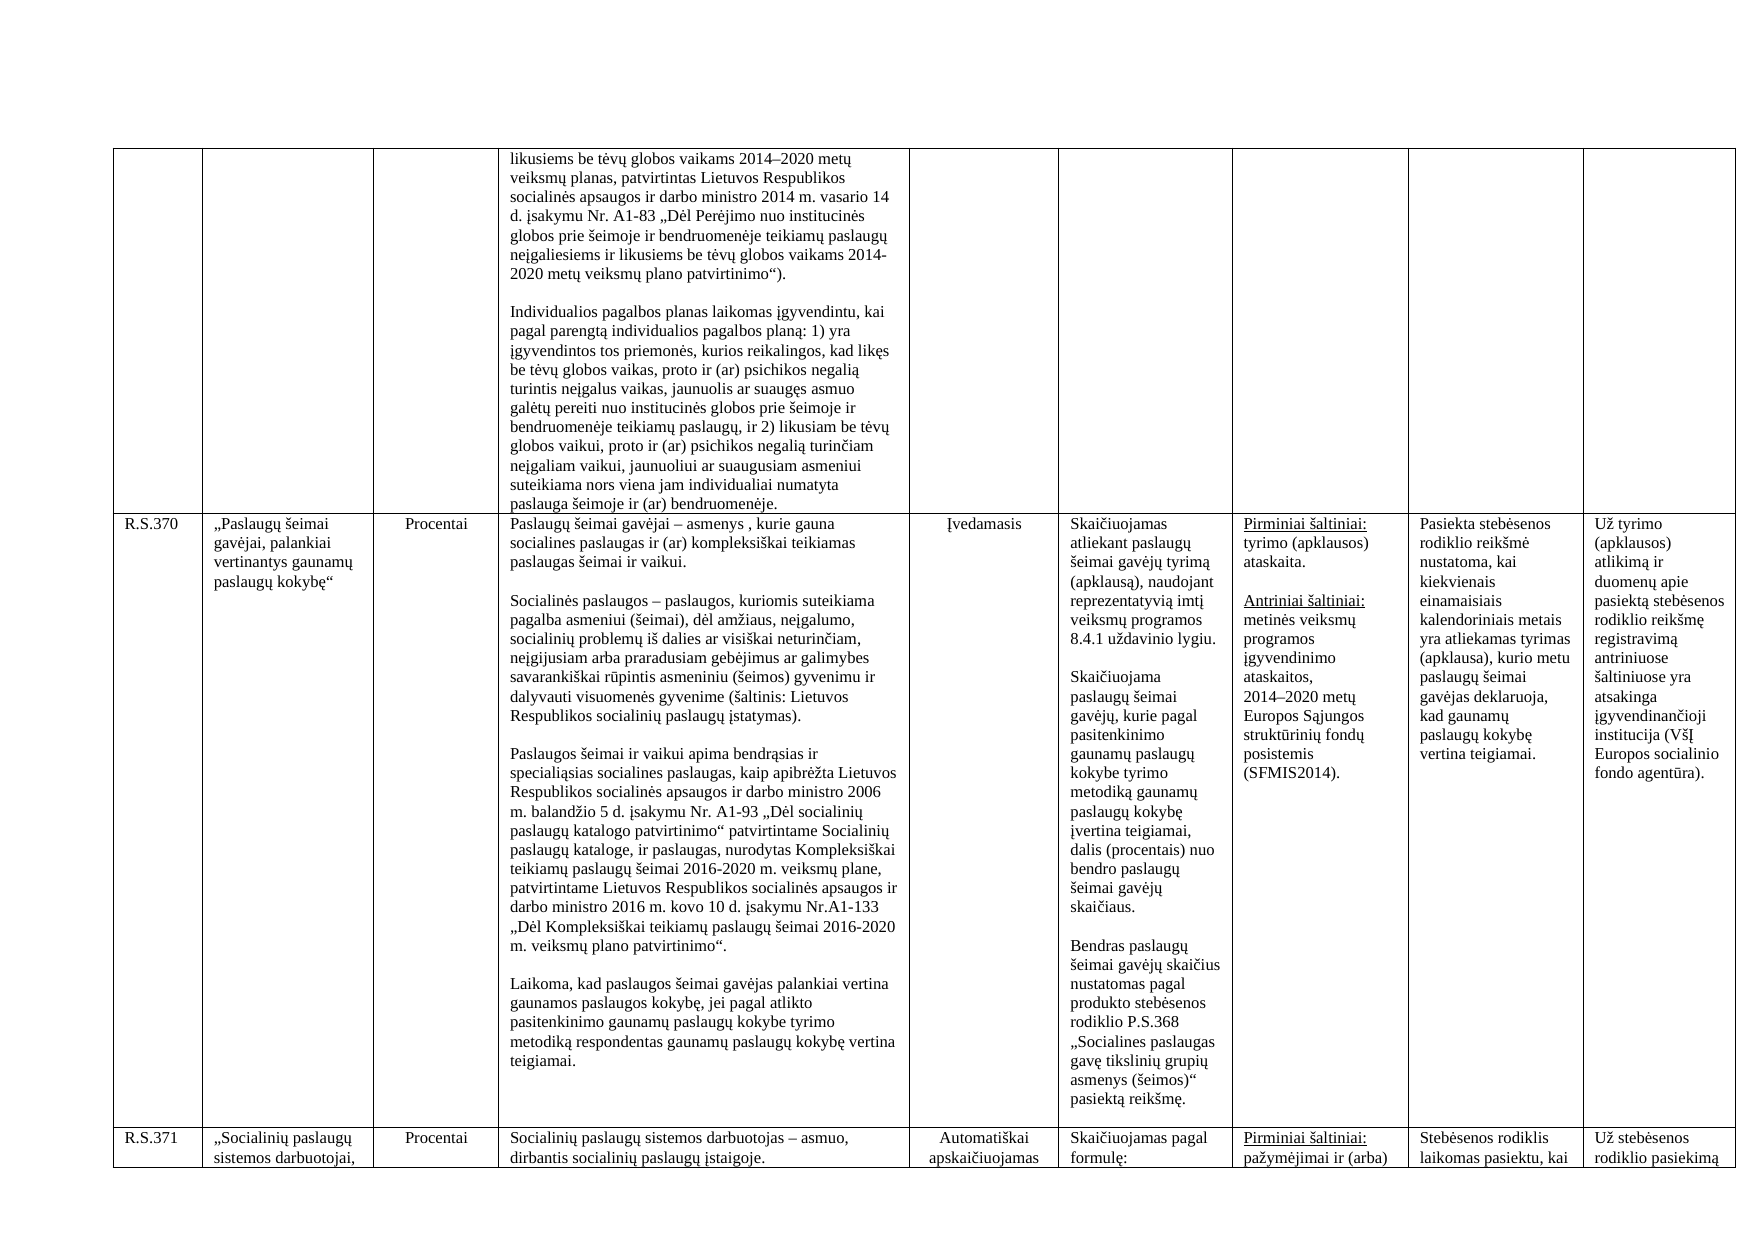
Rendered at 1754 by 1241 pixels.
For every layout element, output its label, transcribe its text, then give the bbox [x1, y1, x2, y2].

table_cell [1059, 149, 1232, 513]
table_cell [374, 149, 498, 513]
table_cell Socialinių paslaugų sistemos darbuotojas – asmuo, dirbantis socialinių paslaugų įstaigoje. [499, 1128, 909, 1167]
table_cell Įvedamasis [910, 514, 1058, 1127]
table_cell [114, 149, 202, 513]
table_cell „Socialinių paslaugų sistemos darbuotojai, [203, 1128, 373, 1167]
table_cell Pirminiai šaltiniai: pažymėjimai ir (arba) [1233, 1128, 1408, 1167]
table_cell [1409, 149, 1583, 513]
table_cell R.S.370 [114, 514, 202, 1127]
table_cell Skaičiuojamas pagal formulę: [1059, 1128, 1232, 1167]
table_cell [203, 149, 373, 513]
table_cell Automatiškai apskaičiuojamas [910, 1128, 1058, 1167]
table_cell Pasiekta stebėsenos rodiklio reikšmė nustatoma, kai kiekvienais einamaisiais kalendoriniais metais yra atliekamas tyrimas (apklausa), kurio metu paslaugų šeimai gavėjas deklaruoja, kad gaunamų paslaugų kokybę vertina teigiamai. [1409, 514, 1583, 1127]
table_cell [1233, 149, 1408, 513]
table_cell R.S.371 [114, 1128, 202, 1167]
table_cell [1584, 149, 1735, 513]
table_cell Už stebėsenos rodiklio pasiekimą [1584, 1128, 1735, 1167]
table_cell Paslaugų šeimai gavėjai – asmenys , kurie gauna socialines paslaugas ir (ar) kompleksiškai teikiamas paslaugas šeimai ir vaikui. Socialinės paslaugos – paslaugos, kuriomis suteikiama pagalba asmeniui (šeimai), dėl amžiaus, neįgalumo, socialinių problemų iš dalies ar visiškai neturinčiam, neįgijusiam arba praradusiam gebėjimus ar galimybes savarankiškai rūpintis asmeniniu (šeimos) gyvenimu ir dalyvauti visuomenės gyvenime (šaltinis: Lietuvos Respublikos socialinių paslaugų įstatymas). Paslaugos šeimai ir vaikui apima bendrąsias ir specialiąsias socialines paslaugas, kaip apibrėžta Lietuvos Respublikos socialinės apsaugos ir darbo ministro 2006 m. balandžio 5 d. įsakymu Nr. A1-93 „Dėl socialinių paslaugų katalogo patvirtinimo“ patvirtintame Socialinių paslaugų kataloge, ir paslaugas, nurodytas Kompleksiškai teikiamų paslaugų šeimai 2016-2020 m. veiksmų plane, patvirtintame Lietuvos Respublikos socialinės apsaugos ir darbo ministro 2016 m. kovo 10 d. įsakymu Nr.A1-133 „Dėl Kompleksiškai teikiamų paslaugų šeimai 2016-2020 m. veiksmų plano patvirtinimo“. Laikoma, kad paslaugos šeimai gavėjas palankiai vertina gaunamos paslaugos kokybę, jei pagal atlikto pasitenkinimo gaunamų paslaugų kokybe tyrimo metodiką respondentas gaunamų paslaugų kokybę vertina teigiamai. [499, 514, 909, 1127]
table_cell likusiems be tėvų globos vaikams 2014–2020 metų veiksmų planas, patvirtintas Lietuvos Respublikos socialinės apsaugos ir darbo ministro 2014 m. vasario 14 d. įsakymu Nr. A1-83 „Dėl Perėjimo nuo institucinės globos prie šeimoje ir bendruomenėje teikiamų paslaugų neįgaliesiems ir likusiems be tėvų globos vaikams 2014-2020 metų veiksmų plano patvirtinimo“). Individualios pagalbos planas laikomas įgyvendintu, kai pagal parengtą individualios pagalbos planą: 1) yra įgyvendintos tos priemonės, kurios reikalingos, kad likęs be tėvų globos vaikas, proto ir (ar) psichikos negalią turintis neįgalus vaikas, jaunuolis ar suaugęs asmuo galėtų pereiti nuo institucinės globos prie šeimoje ir bendruomenėje teikiamų paslaugų, ir 2) likusiam be tėvų globos vaikui, proto ir (ar) psichikos negalią turinčiam neįgaliam vaikui, jaunuoliui ar suaugusiam asmeniui suteikiama nors viena jam individualiai numatyta paslauga šeimoje ir (ar) bendruomenėje. [499, 149, 909, 513]
table_cell Stebėsenos rodiklis laikomas pasiektu, kai [1409, 1128, 1583, 1167]
table_cell Procentai [374, 514, 498, 1127]
table_cell [910, 149, 1058, 513]
table_cell Pirminiai šaltiniai: tyrimo (apklausos) ataskaita. Antriniai šaltiniai: metinės veiksmų programos įgyvendinimo ataskaitos, 2014–2020 metų Europos Sąjungos struktūrinių fondų posistemis (SFMIS2014). [1233, 514, 1408, 1127]
table_cell Už tyrimo (apklausos) atlikimą ir duomenų apie pasiektą stebėsenos rodiklio reikšmę registravimą antriniuose šaltiniuose yra atsakinga įgyvendinančioji institucija (VšĮ Europos socialinio fondo agentūra). [1584, 514, 1735, 1127]
table_cell „Paslaugų šeimai gavėjai, palankiai vertinantys gaunamų paslaugų kokybę“ [203, 514, 373, 1127]
table_cell Skaičiuojamas atliekant paslaugų šeimai gavėjų tyrimą (apklausą), naudojant reprezentatyvią imtį veiksmų programos 8.4.1 uždavinio lygiu. Skaičiuojama paslaugų šeimai gavėjų, kurie pagal pasitenkinimo gaunamų paslaugų kokybe tyrimo metodiką gaunamų paslaugų kokybę įvertina teigiamai, dalis (procentais) nuo bendro paslaugų šeimai gavėjų skaičiaus. Bendras paslaugų šeimai gavėjų skaičius nustatomas pagal produkto stebėsenos rodiklio P.S.368 „Socialines paslaugas gavę tikslinių grupių asmenys (šeimos)“ pasiektą reikšmę. [1059, 514, 1232, 1127]
table_cell Procentai [374, 1128, 498, 1167]
